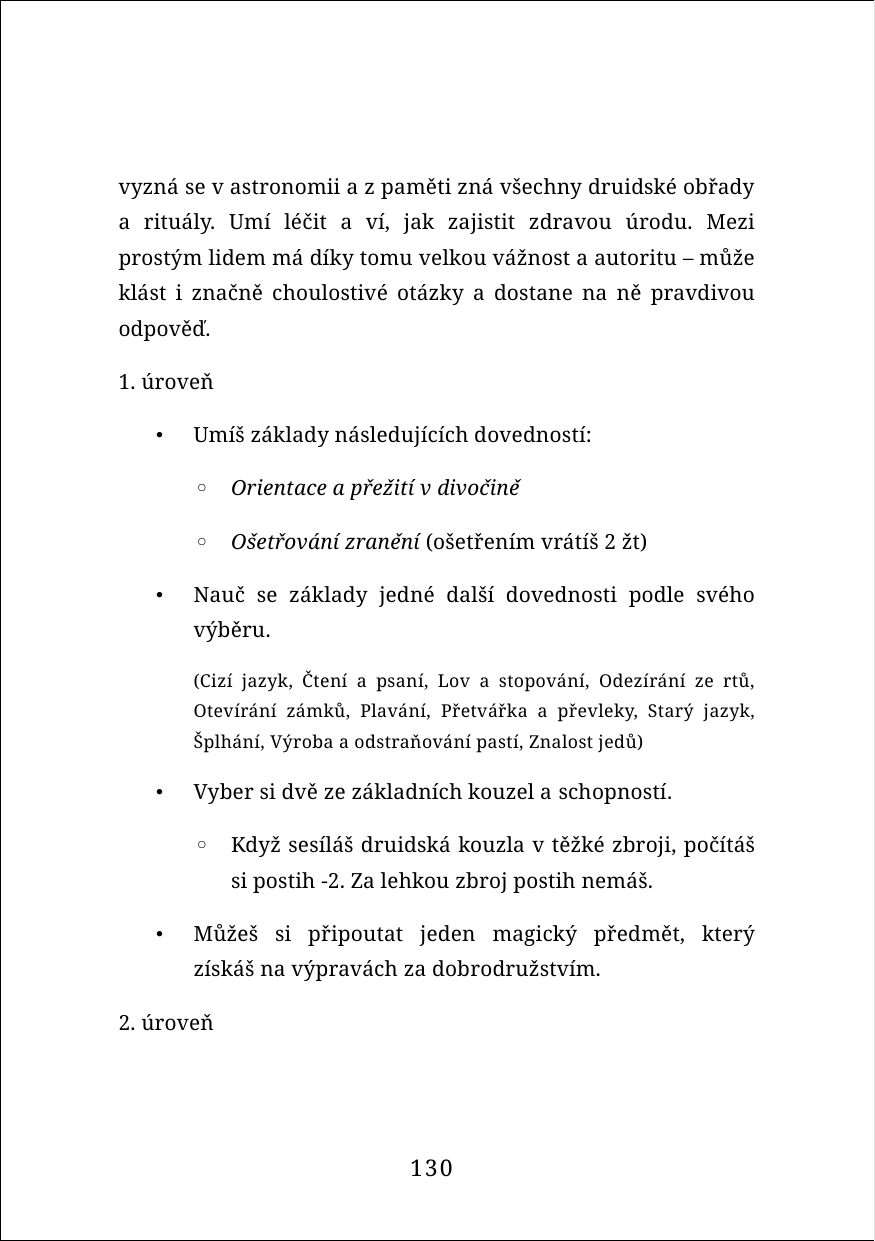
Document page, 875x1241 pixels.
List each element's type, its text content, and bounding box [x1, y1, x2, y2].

list Vyber si dvě ze základních kouzel a schopností. [156, 777, 756, 806]
list Orientace a přežití v divočině [193, 473, 756, 502]
text 2. úroveň [118, 1008, 756, 1036]
text 1. úroveň [118, 367, 756, 396]
list Umíš základy následujících dovedností: [156, 420, 756, 449]
text vyzná se v astronomii a z paměti zná všechny druidské obřady a rituály. Umí léčit a ví, jak zajistit zdravou úrodu. Mezi prostým lidem má díky tomu velkou vážnost a autoritu – může klást i značně choulostivé otázky a dostane na ně pravdivou odpověď. [118, 172, 756, 342]
list (Cizí jazyk, Čtení a psaní, Lov a stopování, Odezírání ze rtů, Otevírání zámků, Plavání, Přetvářka a převleky, Starý jazyk, Šplhání, Výroba a odstraňování pastí, Znalost jedů) [156, 669, 756, 753]
list Můžeš si připoutat jeden magický předmět, který získáš na výpravách za dobrodružstvím. [156, 919, 756, 983]
list Nauč se základy jedné další dovednosti podle svého výběru. [156, 580, 756, 644]
list Ošetřování zranění (ošetřením vrátíš 2 žt) [193, 527, 756, 555]
list Když sesíláš druidská kouzla v těžké zbroji, počítáš si postih -2. Za lehkou zbroj postih nemáš. [193, 830, 756, 894]
